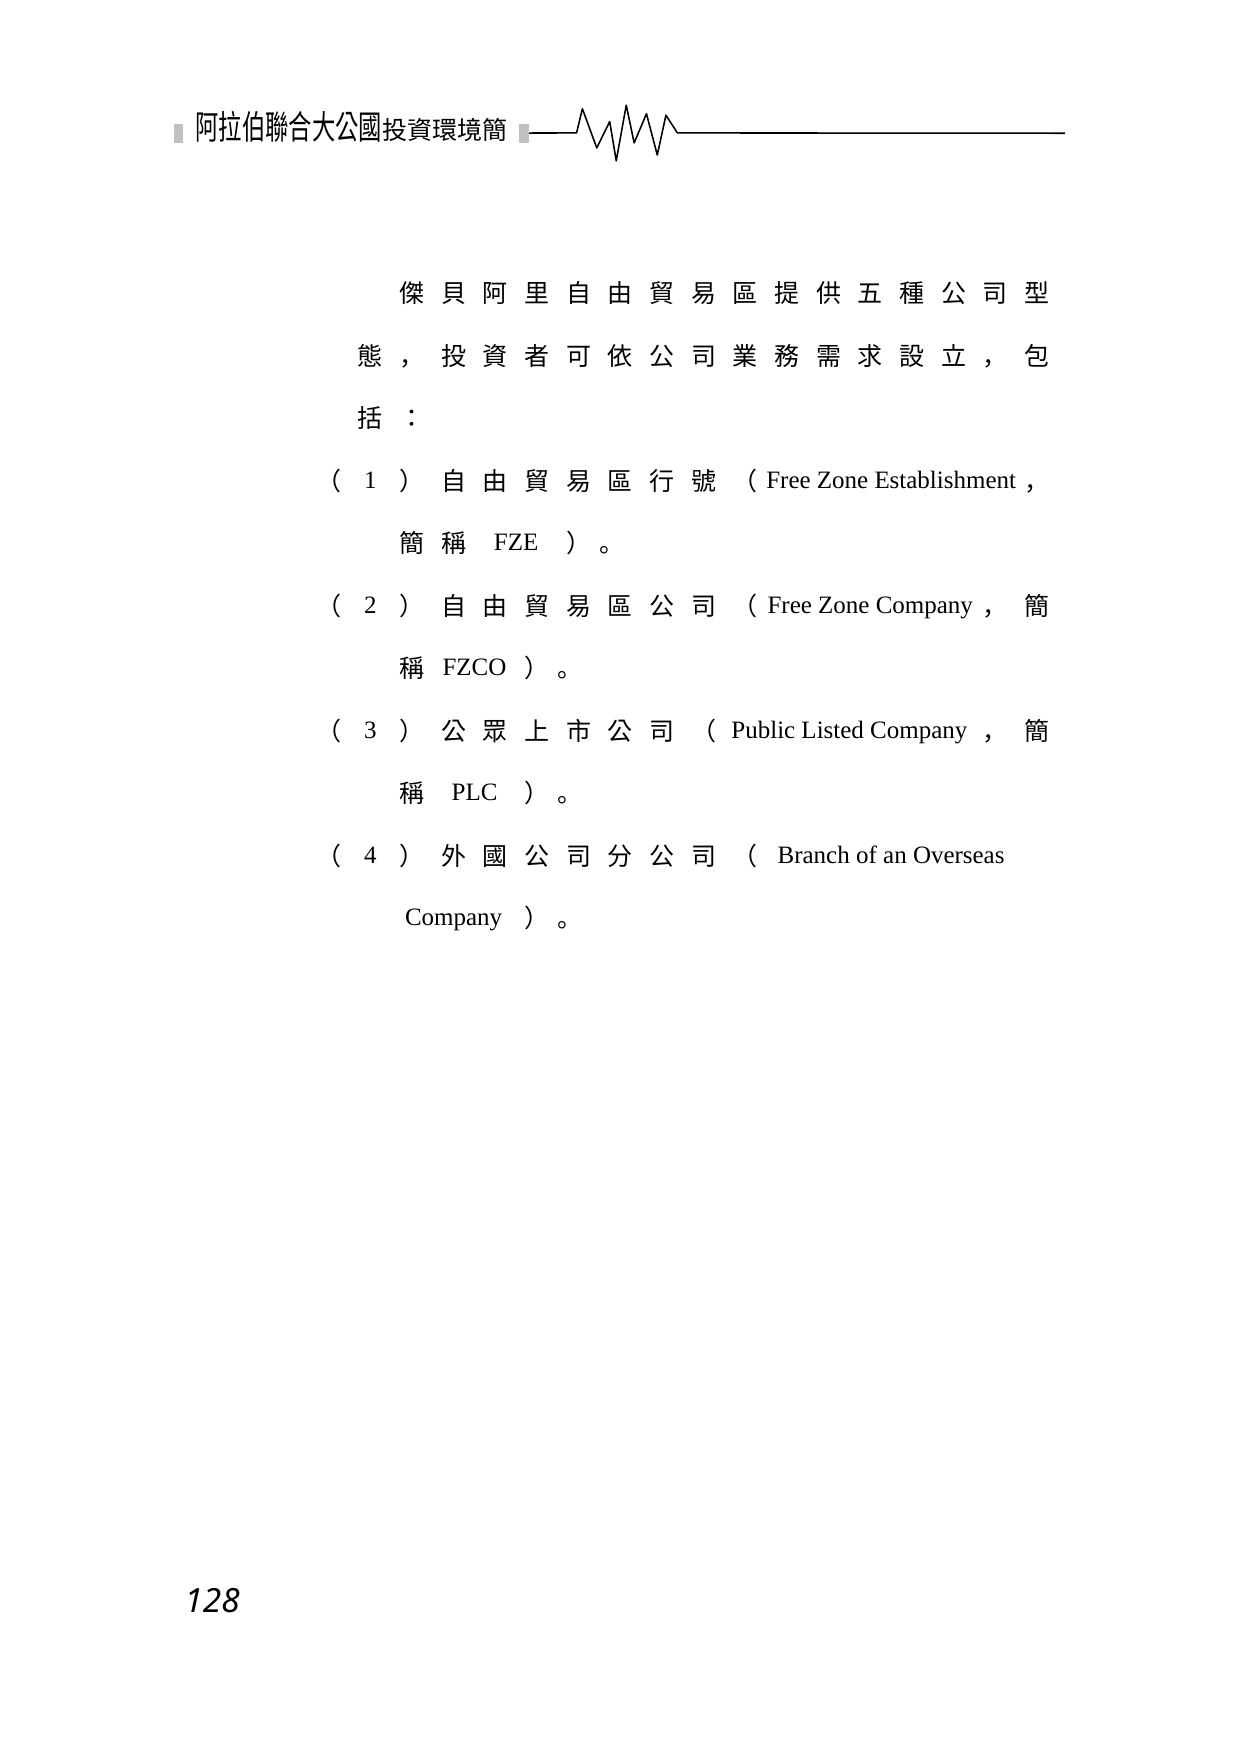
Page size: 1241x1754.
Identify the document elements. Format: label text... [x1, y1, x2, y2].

text 傑貝阿里自由貿易區提供五種公司型態，投資者可依公司業務需求設立，包括： [330, 250, 1058, 438]
text （3）公眾上市公司（Public Listed Company，簡稱PLC）。 [306, 688, 1058, 813]
text （4）外國公司分公司（Branch of an Overseas Company）。 [306, 813, 1058, 938]
text （1）自由貿易區行號（Free Zone Establishment，簡稱FZE）。 [306, 438, 1058, 563]
text （2）自由貿易區公司（Free Zone Company，簡稱FZCO）。 [306, 563, 1058, 688]
